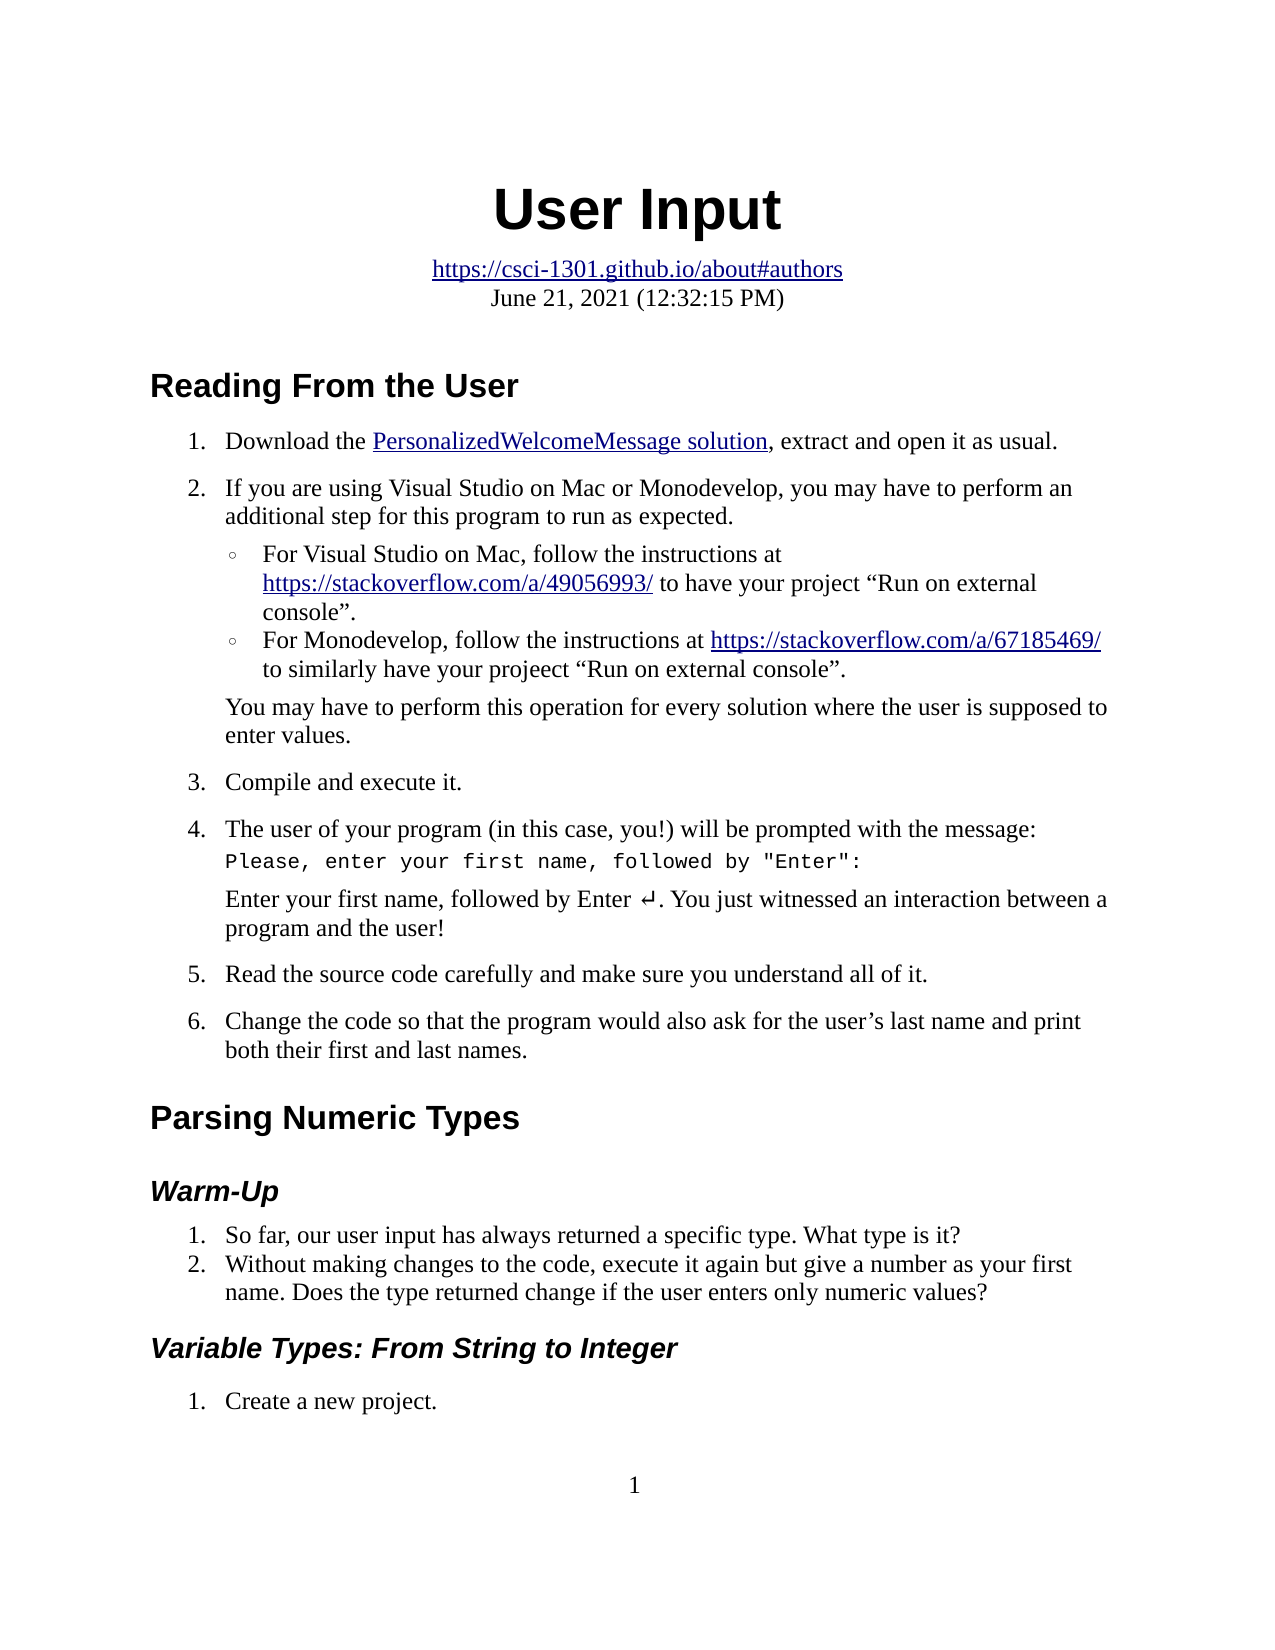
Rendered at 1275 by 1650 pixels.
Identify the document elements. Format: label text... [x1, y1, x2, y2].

list If you are using Visual Studio on Mac or Monodevelop, you may have to perform an additional step for this program to run as expected. [187, 473, 1125, 530]
list Please, enter your first name, followed by "Enter": [187, 852, 1125, 875]
text https://csci-1301.github.io/about#authors [150, 254, 1125, 283]
title User Input [150, 175, 1125, 242]
list Read the source code carefully and make sure you understand all of it. [187, 959, 1125, 988]
list Download the PersonalizedWelcomeMessage solution, extract and open it as usual. [187, 426, 1125, 455]
list You may have to perform this operation for every solution where the user is supposed to enter values. [187, 692, 1125, 749]
list Enter your first name, followed by Enter ↵. You just witnessed an interaction between a program and the user! [187, 884, 1125, 942]
list Compile and execute it. [187, 767, 1125, 796]
list Change the code so that the program would also ask for the user’s last name and print both their first and last names. [187, 1006, 1125, 1064]
list Create a new project. [187, 1386, 1125, 1415]
list Without making changes to the code, execute it again but give a number as your first name. Does the type returned change if the user enters only numeric values? [187, 1249, 1125, 1306]
text June 21, 2021 (12:32:15 PM) [150, 283, 1125, 312]
list So far, our user input has always returned a specific type. What type is it? [187, 1220, 1125, 1249]
subtitle Warm-Up [150, 1174, 1125, 1207]
list The user of your program (in this case, you!) will be prompted with the message: [187, 814, 1125, 843]
list For Monodevelop, follow the instructions at https://stackoverflow.com/a/67185469/ to similarly have your projeect “Run on external console”. [225, 625, 1125, 683]
subtitle Variable Types: From String to Integer [150, 1331, 1125, 1365]
subtitle Reading From the User [150, 366, 1125, 404]
list For Visual Studio on Mac, follow the instructions at https://stackoverflow.com/a/49056993/ to have your project “Run on external console”. [225, 539, 1125, 625]
subtitle Parsing Numeric Types [150, 1098, 1125, 1136]
